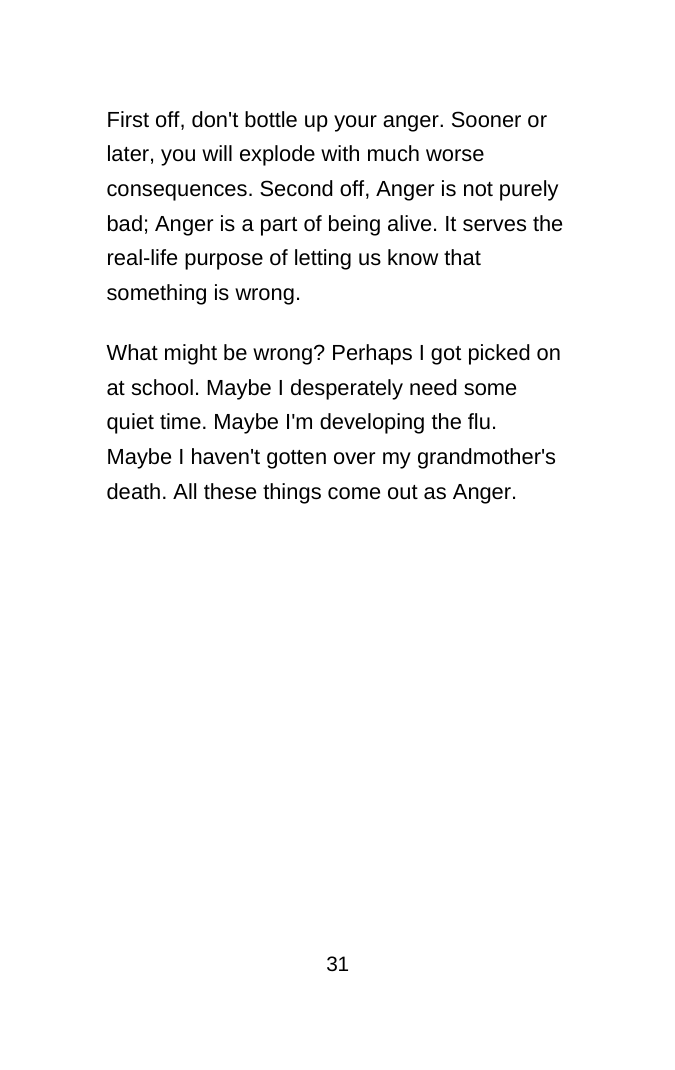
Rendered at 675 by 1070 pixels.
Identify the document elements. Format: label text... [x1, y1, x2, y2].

text What might be wrong? Perhaps I got picked on at school. Maybe I desperately need some quiet time. Maybe I'm developing the flu. Maybe I haven't gotten over my grandmother's death. All these things come out as Anger. [106, 340, 568, 504]
text First off, don't bottle up your anger. Sooner or later, you will explode with much worse consequences. Second off, Anger is not purely bad; Anger is a part of being alive. It serves the real-life purpose of letting us know that something is wrong. [106, 106, 568, 305]
